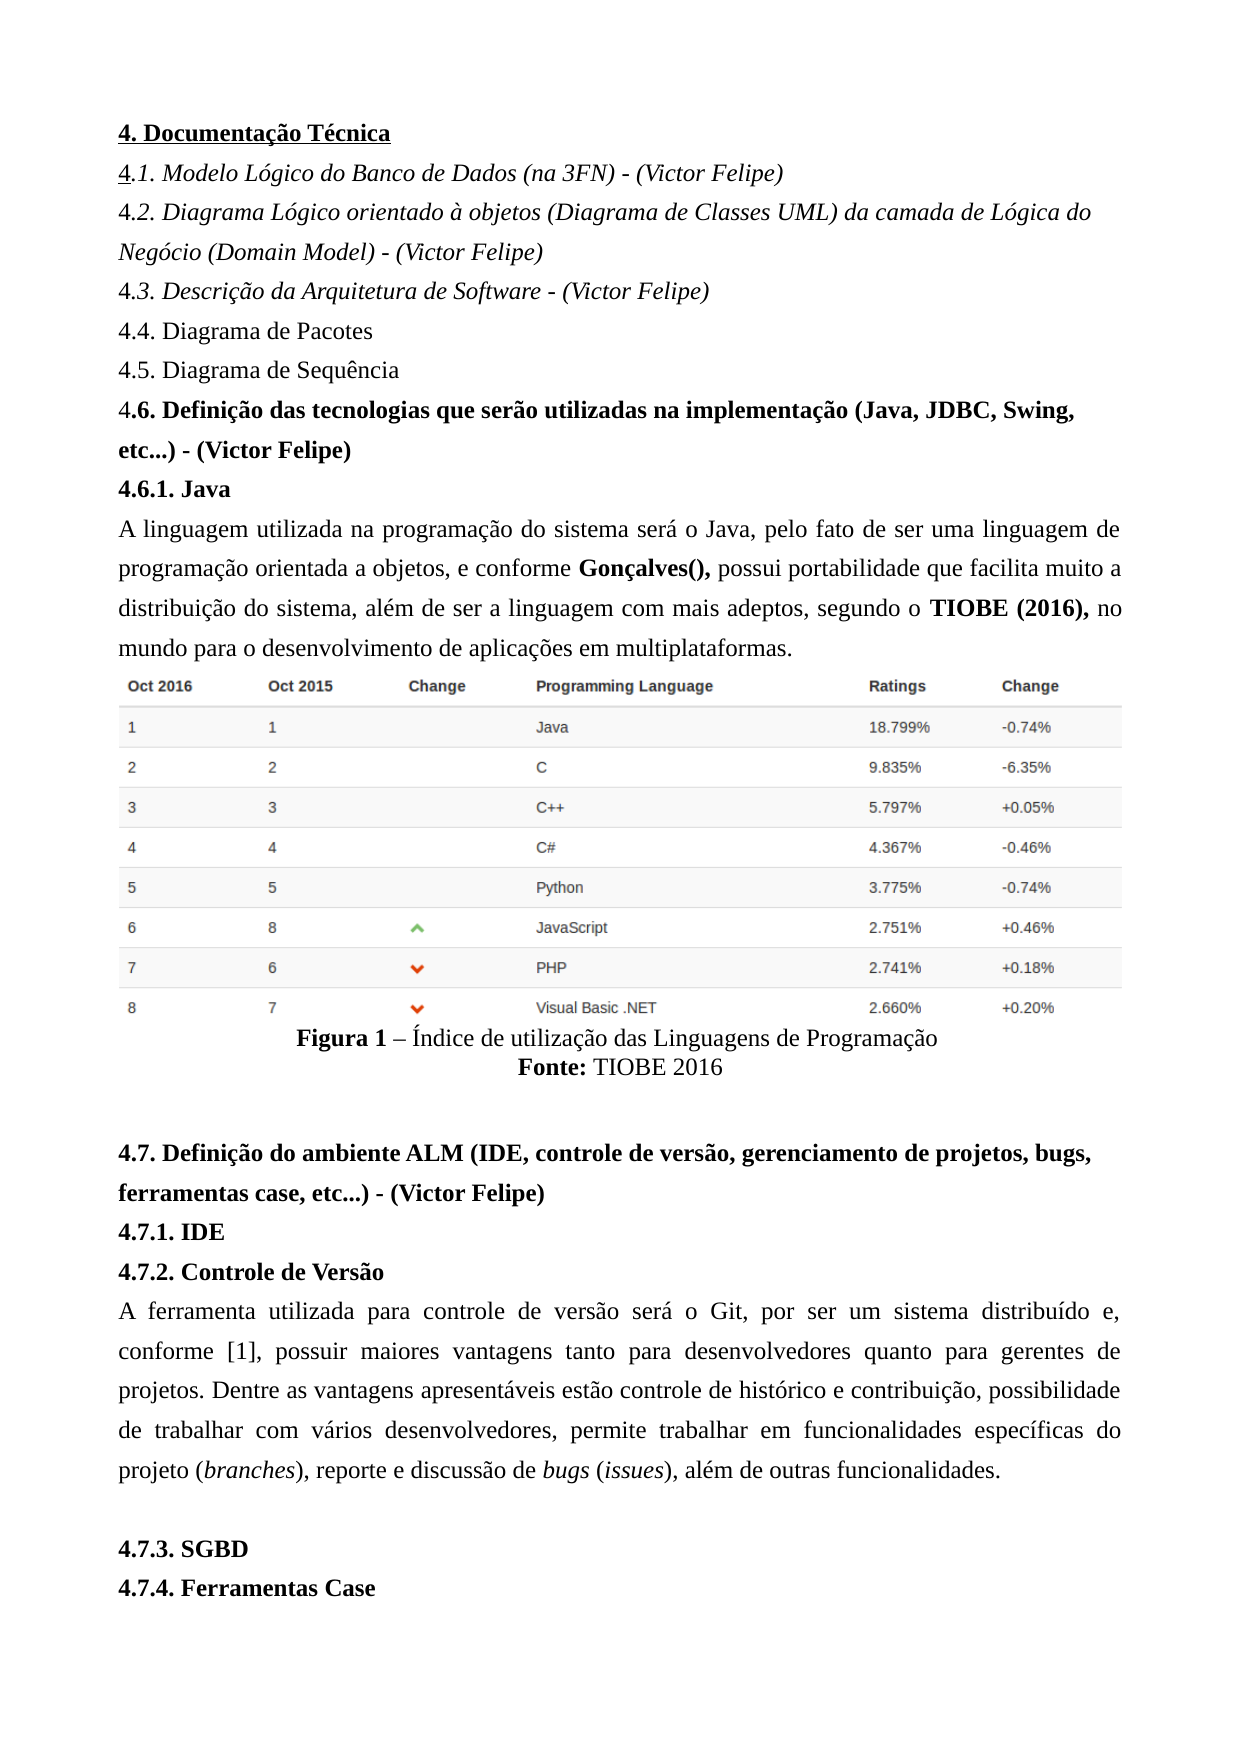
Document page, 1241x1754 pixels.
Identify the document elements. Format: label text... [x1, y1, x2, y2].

text 4.7.2. Controle de Versão [118, 1257, 1122, 1286]
text A ferramenta utilizada para controle de versão será o Git, por ser um sistema distribuído e, conforme [1], possuir maiores vantagens tanto para desenvolvedores quanto para gerentes de projetos. Dentre as vantagens apresentáveis estão controle de histórico e contribuição, possibilidade de trabalhar com vários desenvolvedores, permite trabalhar em funcionalidades específicas do projeto (branches), reporte e discussão de bugs (issues), além de outras funcionalidades. [118, 1296, 1122, 1483]
text 4.7. Definição do ambiente ALM (IDE, controle de versão, gerenciamento de projetos, bugs, ferramentas case, etc...) - (Victor Felipe) [118, 1138, 1122, 1206]
text Figura 1 – Índice de utilização das Linguagens de Programação [118, 1024, 1122, 1052]
text 4.7.4. Ferramentas Case [118, 1573, 1122, 1602]
text A linguagem utilizada na programação do sistema será o Java, pelo fato de ser uma linguagem de programação orientada a objetos, e conforme Gonçalves(), possui portabilidade que facilita muito a distribuição do sistema, além de ser a linguagem com mais adeptos, segundo o TIOBE (2016), no mundo para o desenvolvimento de aplicações em multiplataformas. [118, 514, 1122, 661]
text 4.7.3. SGBD [118, 1534, 1122, 1563]
text Fonte: TIOBE 2016 [118, 1052, 1122, 1081]
text 4.6.1. Java [118, 474, 1122, 503]
picture [118, 672, 1123, 1024]
text 4. Documentação Técnica 4.1. Modelo Lógico do Banco de Dados (na 3FN) - (Victor Felipe) 4.2. Diagrama Lógico orientado à objetos (Diagrama de Classes UML) da camada de Lógica do Negócio (Domain Model) - (Victor Felipe) 4.3. Descrição da Arquitetura de Software - (Victor Felipe) 4.4. Diagrama de Pacotes 4.5. Diagrama de Sequência 4.6. Definição das tecnologias que serão utilizadas na implementação (Java, JDBC, Swing, etc...) - (Victor Felipe) [118, 118, 1122, 463]
text 4.7.1. IDE [118, 1217, 1122, 1246]
